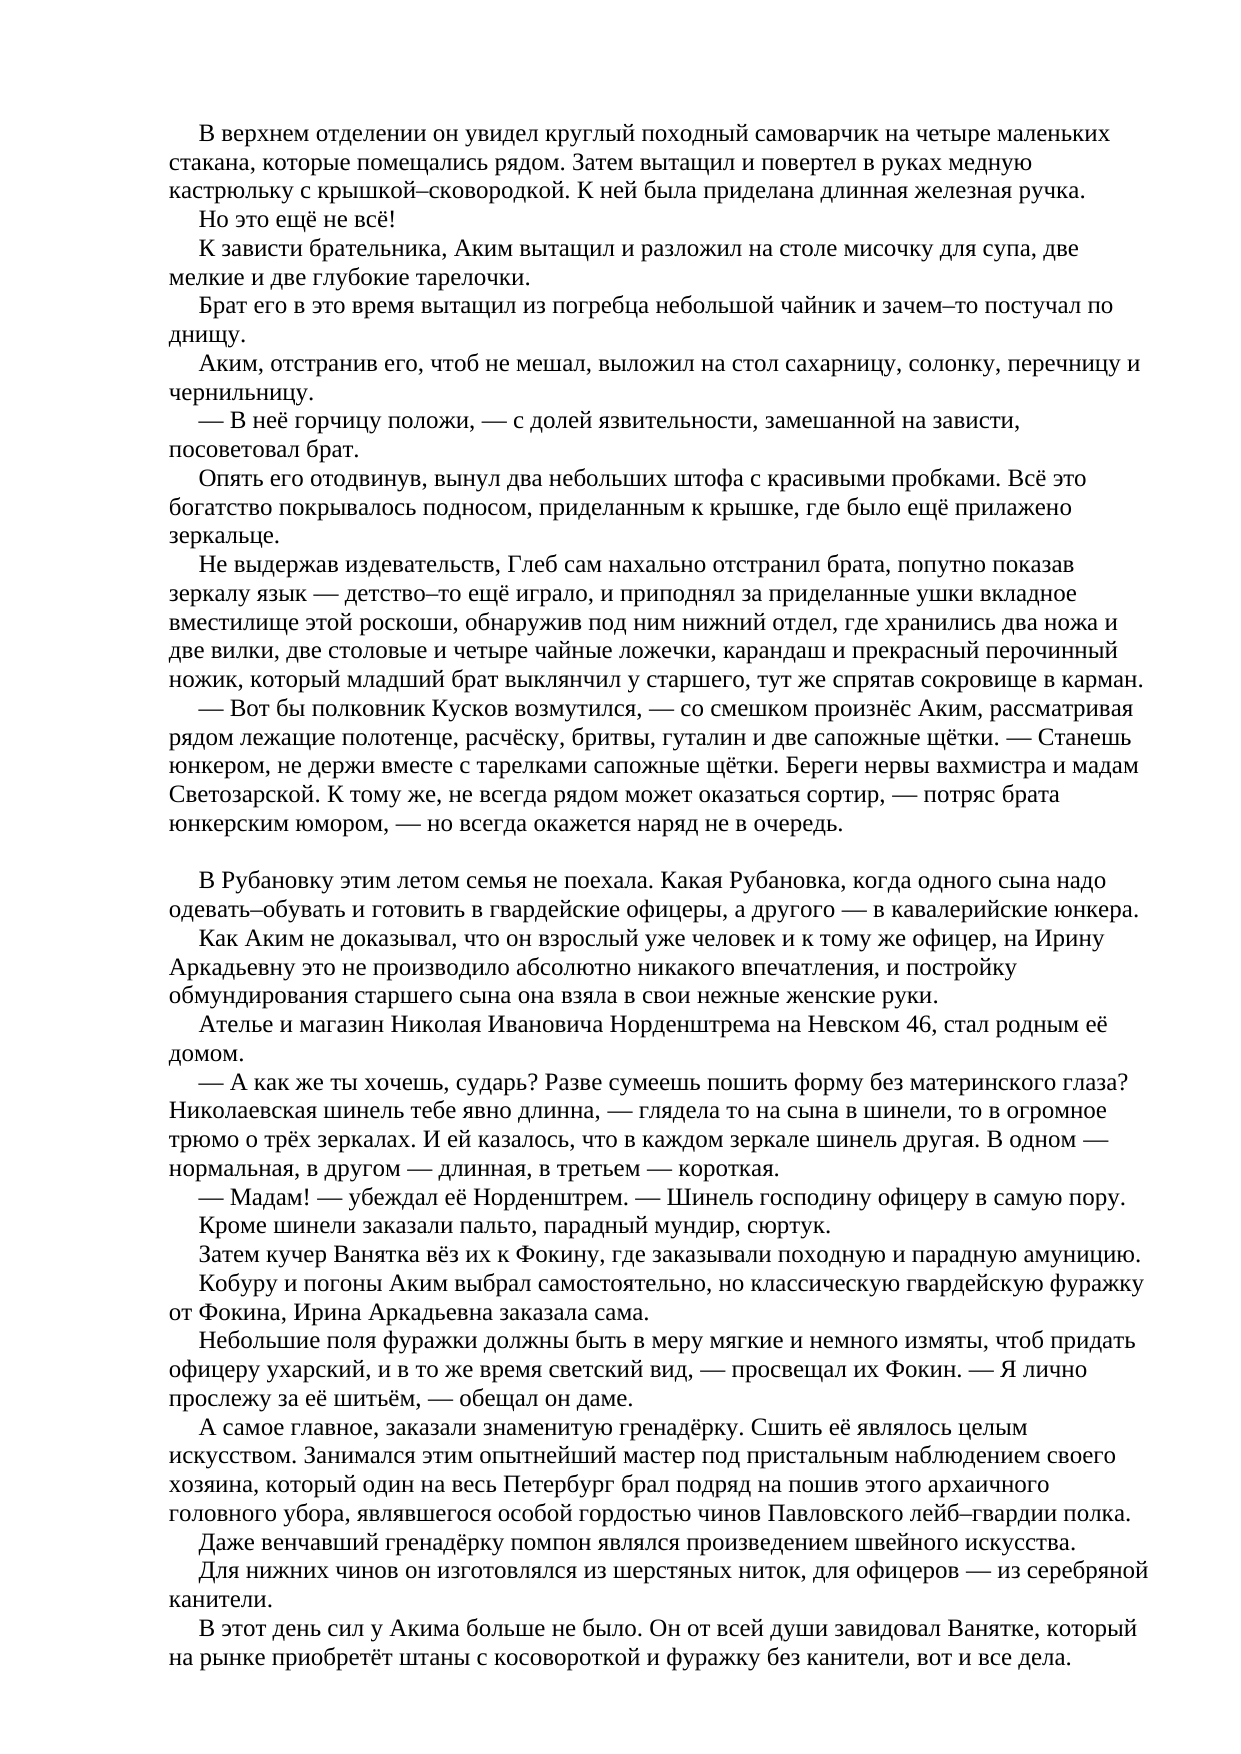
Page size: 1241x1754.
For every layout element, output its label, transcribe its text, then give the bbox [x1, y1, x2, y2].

text — Вот бы полковник Кусков возмутился, — со смешком произнёс Аким, рассматривая рядом лежащие полотенце, расчёску, бритвы, гуталин и две сапожные щётки. — Станешь юнкером, не держи вместе с тарелками сапожные щётки. Береги нервы вахмистра и мадам Светозарской. К тому же, не всегда рядом может оказаться сортир, — потряс брата юнкерским юмором, — но всегда окажется наряд не в очередь. [169, 693, 1152, 837]
text Даже венчавший гренадёрку помпон являлся произведением швейного искусства. [169, 1527, 1152, 1556]
text Кроме шинели заказали пальто, парадный мундир, сюртук. [169, 1211, 1152, 1239]
text — Мадам! — убеждал её Норденштрем. — Шинель господину офицеру в самую пору. [169, 1182, 1152, 1211]
text Кобуру и погоны Аким выбрал самостоятельно, но классическую гвардейскую фуражку от Фокина, Ирина Аркадьевна заказала сама. [169, 1268, 1152, 1326]
text — В неё горчицу положи, — с долей язвительности, замешанной на зависти, посоветовал брат. [169, 406, 1152, 463]
text В этот день сил у Акима больше не было. Он от всей души завидовал Ванятке, который на рынке приобретёт штаны с косовороткой и фуражку без канители, вот и все дела. [169, 1613, 1152, 1671]
text Затем кучер Ванятка вёз их к Фокину, где заказывали походную и парадную амуницию. [169, 1239, 1152, 1268]
text Но это ещё не всё! [169, 204, 1152, 233]
text Опять его отодвинув, вынул два небольших штофа с красивыми пробками. Всё это богатство покрывалось подносом, приделанным к крышке, где было ещё прилажено зеркальце. [169, 463, 1152, 549]
text Для нижних чинов он изготовлялся из шерстяных ниток, для офицеров — из серебряной канители. [169, 1556, 1152, 1613]
text Не выдержав издевательств, Глеб сам нахально отстранил брата, попутно показав зеркалу язык — детство–то ещё играло, и приподнял за приделанные ушки вкладное вместилище этой роскоши, обнаружив под ним нижний отдел, где хранились два ножа и две вилки, две столовые и четыре чайные ложечки, карандаш и прекрасный перочинный ножик, который младший брат выклянчил у старшего, тут же спрятав сокровище в карман. [169, 549, 1152, 693]
text А самое главное, заказали знаменитую гренадёрку. Сшить её являлось целым искусством. Занимался этим опытнейший мастер под пристальным наблюдением своего хозяина, который один на весь Петербург брал подряд на пошив этого архаичного головного убора, являвшегося особой гордостью чинов Павловского лейб–гвардии полка. [169, 1412, 1152, 1527]
text К зависти брательника, Аким вытащил и разложил на столе мисочку для супа, две мелкие и две глубокие тарелочки. [169, 233, 1152, 291]
text В верхнем отделении он увидел круглый походный самоварчик на четыре маленьких стакана, которые помещались рядом. Затем вытащил и повертел в руках медную кастрюльку с крышкой–сковородкой. К ней была приделана длинная железная ручка. [169, 118, 1152, 204]
text Ателье и магазин Николая Ивановича Норденштрема на Невском 46, стал родным её домом. [169, 1009, 1152, 1067]
text Брат его в это время вытащил из погребца небольшой чайник и зачем–то постучал по днищу. [169, 291, 1152, 348]
text Небольшие поля фуражки должны быть в меру мягкие и немного измяты, чтоб придать офицеру ухарский, и в то же время светский вид, — просвещал их Фокин. — Я лично прослежу за её шитьём, — обещал он даме. [169, 1326, 1152, 1412]
text — А как же ты хочешь, сударь? Разве сумеешь пошить форму без материнского глаза? Николаевская шинель тебе явно длинна, — глядела то на сына в шинели, то в огромное трюмо о трёх зеркалах. И ей казалось, что в каждом зеркале шинель другая. В одном — нормальная, в другом — длинная, в третьем — короткая. [169, 1067, 1152, 1182]
text В Рубановку этим летом семья не поехала. Какая Рубановка, когда одного сына надо одевать–обувать и готовить в гвардейские офицеры, а другого — в кавалерийские юнкера. [169, 866, 1152, 923]
text Аким, отстранив его, чтоб не мешал, выложил на стол сахарницу, солонку, перечницу и чернильницу. [169, 348, 1152, 406]
text Как Аким не доказывал, что он взрослый уже человек и к тому же офицер, на Ирину Аркадьевну это не производило абсолютно никакого впечатления, и постройку обмундирования старшего сына она взяла в свои нежные женские руки. [169, 923, 1152, 1009]
